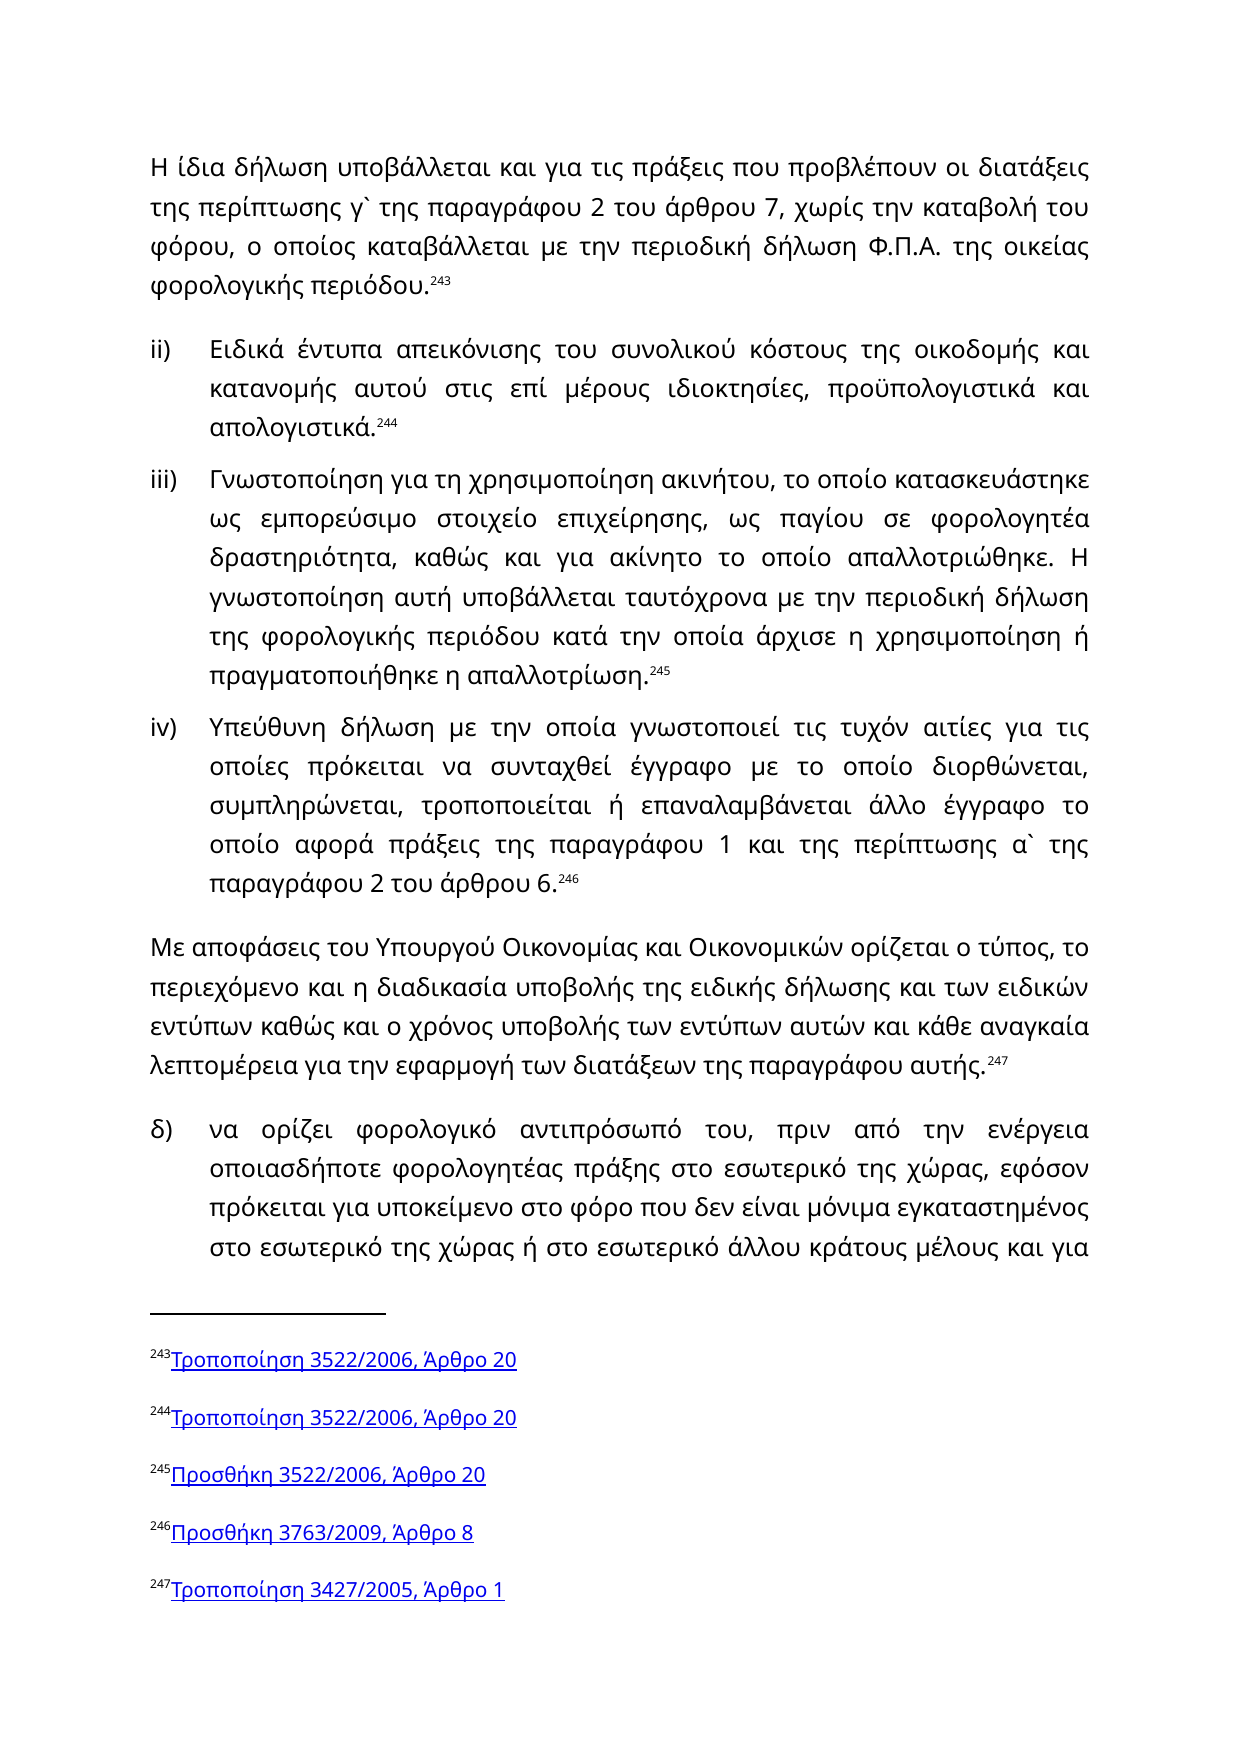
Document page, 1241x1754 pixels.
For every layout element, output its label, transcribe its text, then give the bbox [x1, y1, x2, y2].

text Με αποφάσεις του Υπουργού Οικονομίας και Οικονομικών ορίζεται ο τύπος, το περιεχόμενο και η διαδικασία υποβολής της ειδικής δήλωσης και των ειδικών εντύπων καθώς και ο χρόνος υποβολής των εντύπων αυτών και κάθε αναγκαία λεπτομέρεια για την εφαρμογή των διατάξεων της παραγράφου αυτής. [150, 930, 1090, 1082]
text Τροποποίηση 3522/2006, Άρθρο 20 [150, 1345, 1090, 1373]
text Προσθήκη 3763/2009, Άρθρο 8 [150, 1518, 1090, 1546]
text Τροποποίηση 3522/2006, Άρθρο 20 [150, 1403, 1090, 1431]
list ii) Ειδικά έντυπα απεικόνισης του συνολικού κόστους της οικοδομής και κατανομής αυτού στις επί μέρους ιδιοκτησίες, προϋπολογιστικά και απολογιστικά. [150, 332, 1090, 444]
text Τροποποίηση 3427/2005, Άρθρο 1 [150, 1576, 1090, 1604]
list iii) Γνωστοποίηση για τη χρησιμοποίηση ακινήτου, το οποίο κατασκευάστηκε ως εμπορεύσιμο στοιχείο επιχείρησης, ως παγίου σε φορολογητέα δραστηριότητα, καθώς και για ακίνητο το οποίο απαλλοτριώθηκε. Η γνωστοποίηση αυτή υποβάλλεται ταυτόχρονα με την περιοδική δήλωση της φορολογικής περιόδου κατά την οποία άρχισε η χρησιμοποίηση ή πραγματοποιήθηκε η απαλλοτρίωση. [150, 462, 1090, 692]
text Η ίδια δήλωση υποβάλλεται και για τις πράξεις που προβλέπουν οι διατάξεις της περίπτωσης γ` της παραγράφου 2 του άρθρου 7, χωρίς την καταβολή του φόρου, ο οποίος καταβάλλεται με την περιοδική δήλωση Φ.Π.Α. της οικείας φορολογικής περιόδου. [150, 150, 1090, 302]
list δ) να ορίζει φορολογικό αντιπρόσωπό του, πριν από την ενέργεια οποιασδήποτε φορολογητέας πράξης στο εσωτερικό της χώρας, εφόσον πρόκειται για υποκείμενο στο φόρο που δεν είναι μόνιμα εγκαταστημένος στο εσωτερικό της χώρας ή στο εσωτερικό άλλου κράτους μέλους και για [150, 1112, 1090, 1263]
list iv) Υπεύθυνη δήλωση με την οποία γνωστοποιεί τις τυχόν αιτίες για τις οποίες πρόκειται να συνταχθεί έγγραφο με το οποίο διορθώνεται, συμπληρώνεται, τροποποιείται ή επαναλαμβάνεται άλλο έγγραφο το οποίο αφορά πράξεις της παραγράφου 1 και της περίπτωσης α` της παραγράφου 2 του άρθρου 6. [150, 709, 1090, 900]
text Προσθήκη 3522/2006, Άρθρο 20 [150, 1460, 1090, 1489]
